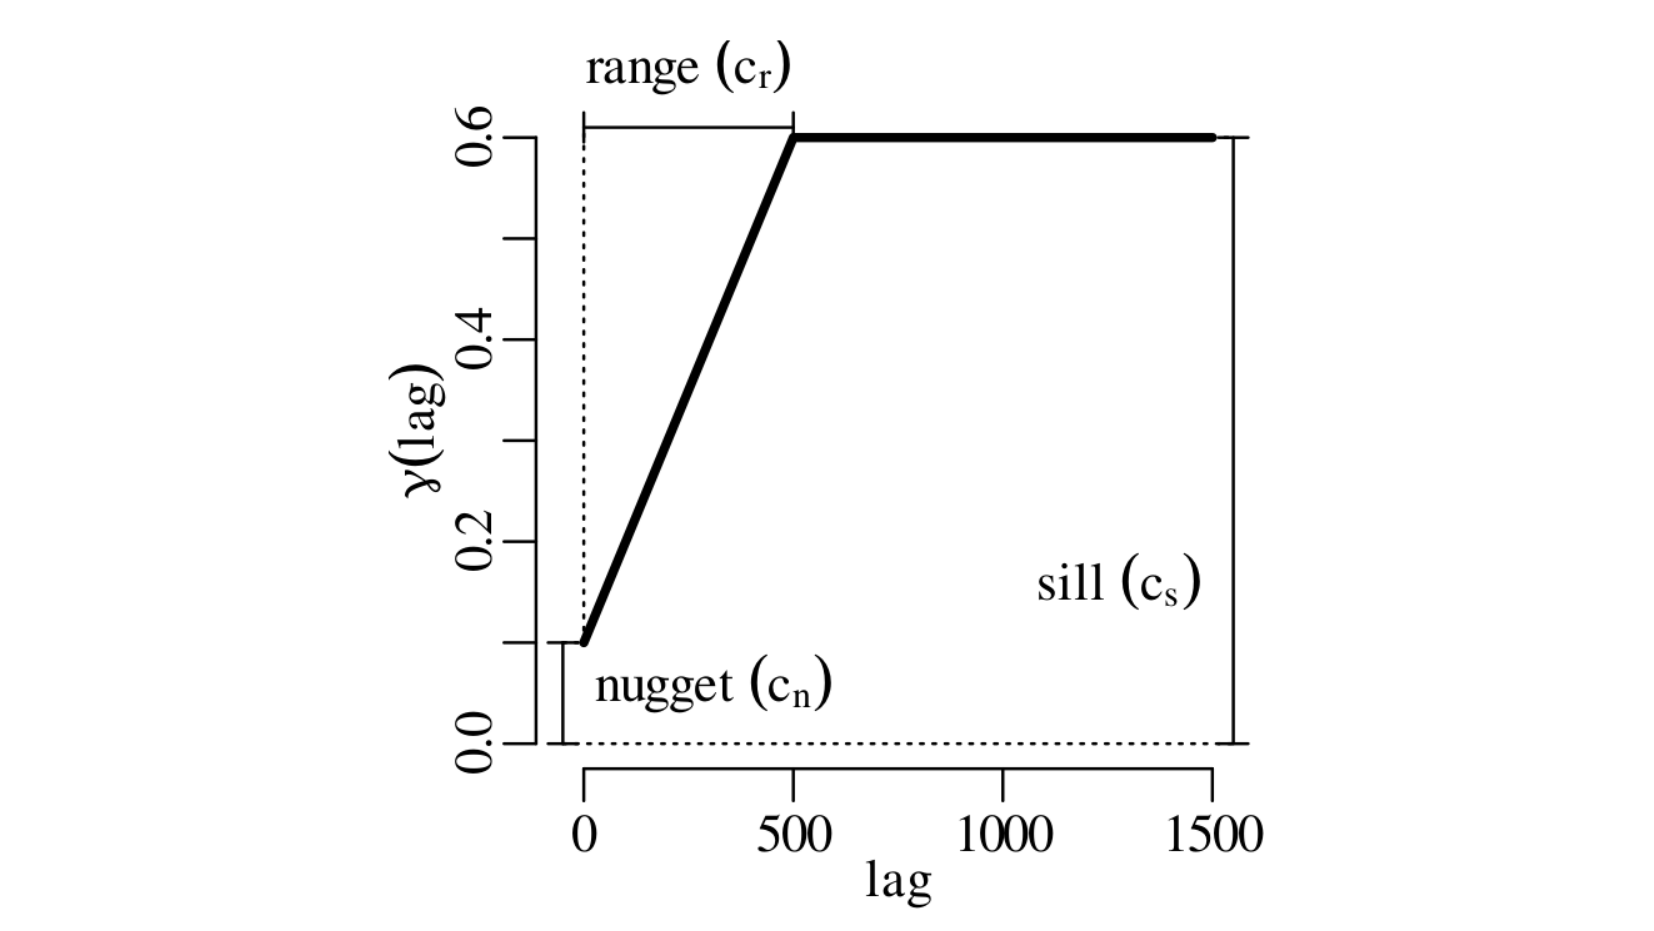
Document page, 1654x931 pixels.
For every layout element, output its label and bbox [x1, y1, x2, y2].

picture [385, 38, 1264, 910]
